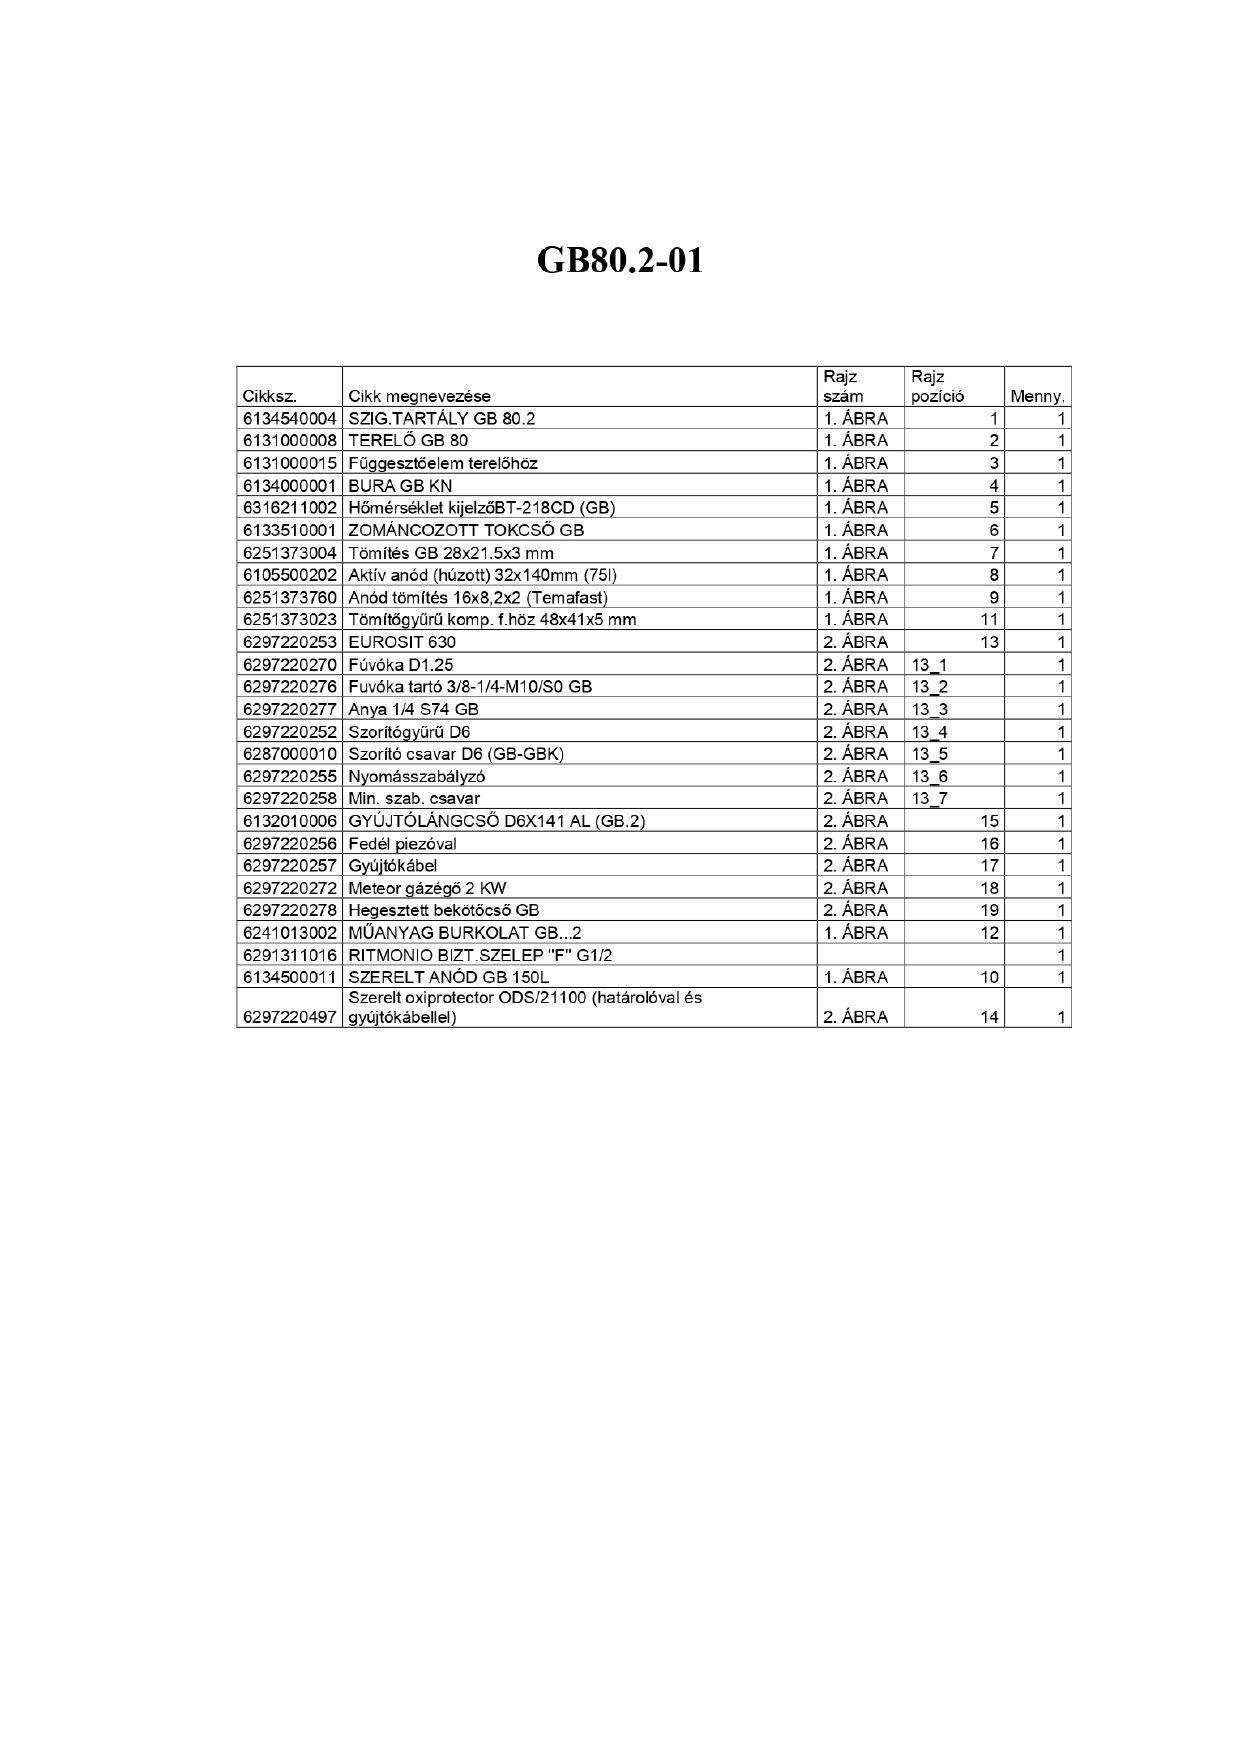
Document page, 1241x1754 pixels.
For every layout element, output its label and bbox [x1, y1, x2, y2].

picture [118, 118, 1123, 1539]
